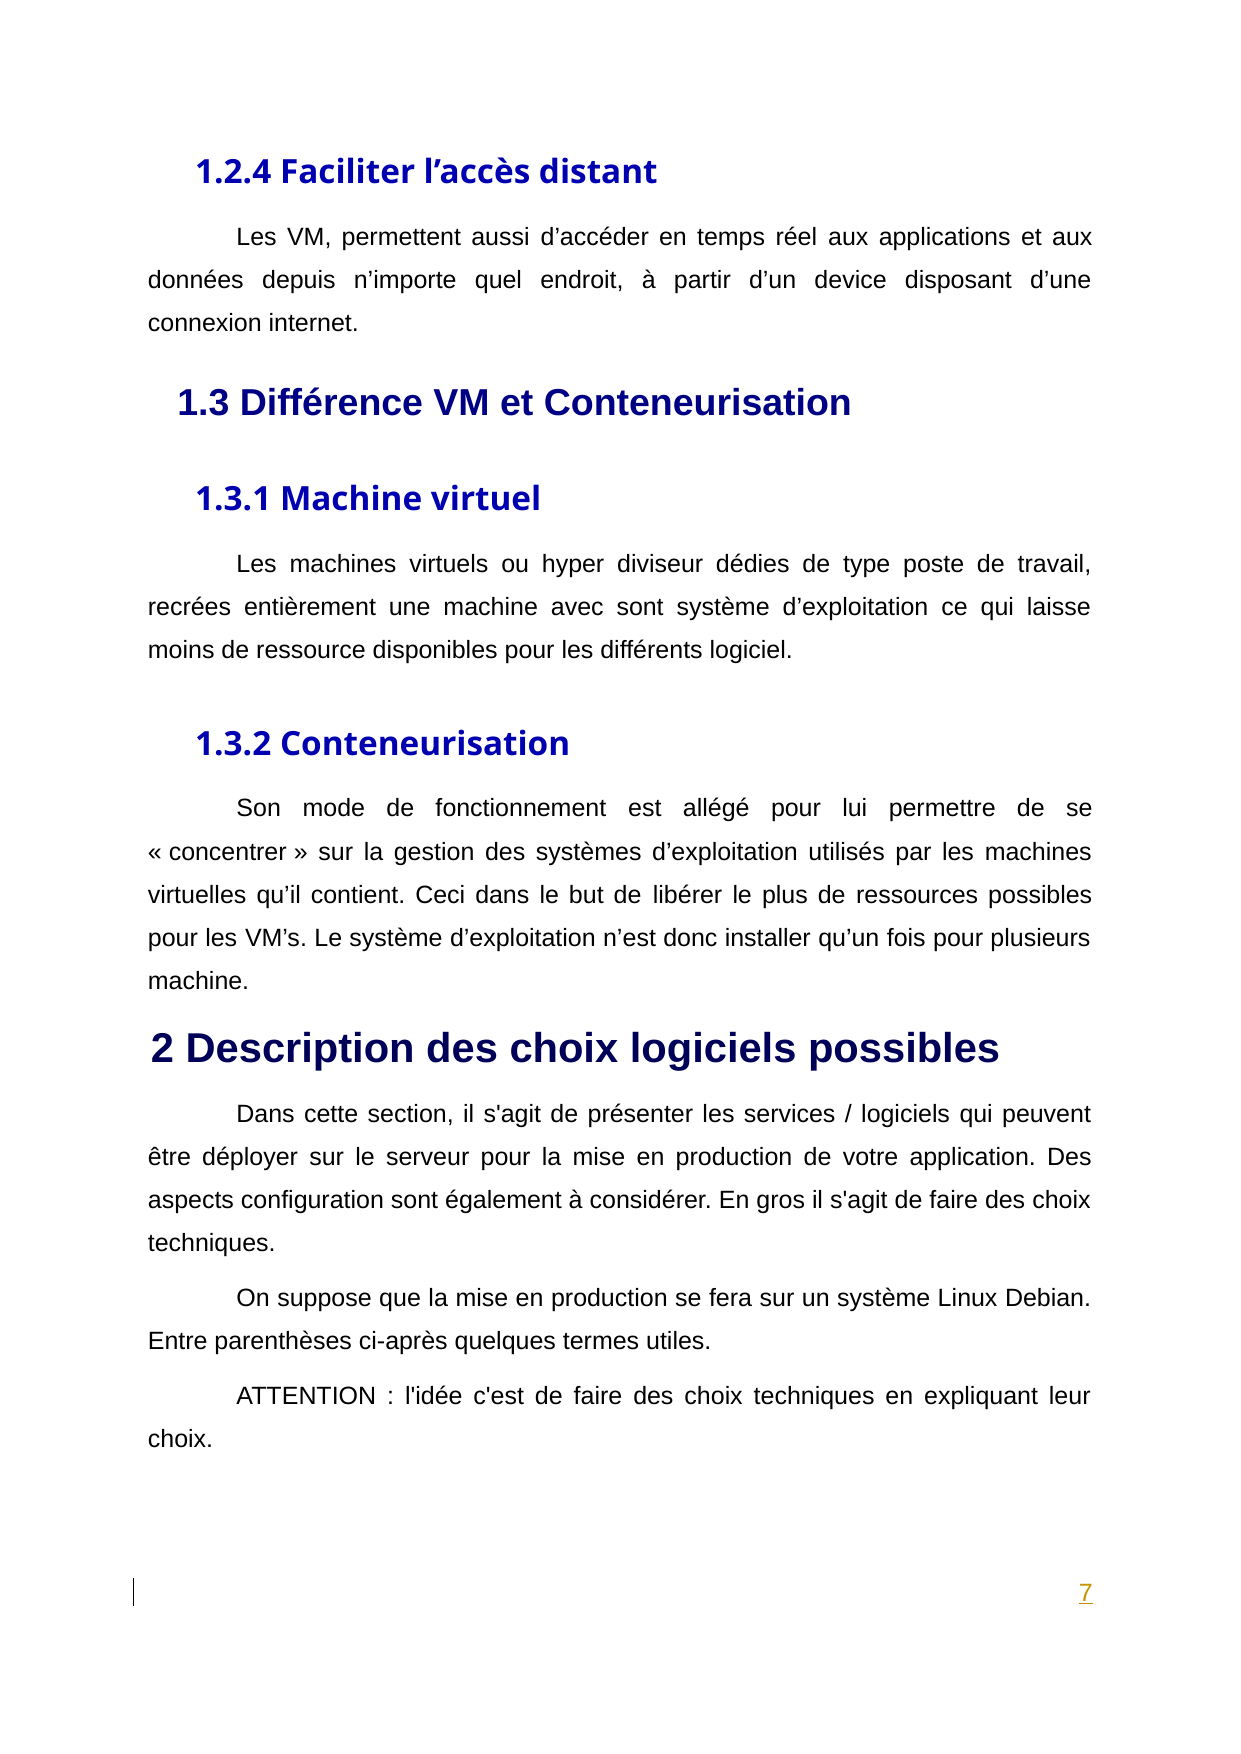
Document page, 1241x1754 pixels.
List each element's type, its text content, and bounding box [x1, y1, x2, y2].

subtitle Différence VM et Conteneurisation [148, 381, 1093, 424]
text Son mode de fonctionnement est allégé pour lui permettre de se « concentrer » sur la gestion des systèmes d’exploitation utilisés par les machines virtuelles qu’il contient. Ceci dans le but de libérer le plus de ressources possibles pour les VM’s. Le système d’exploitation n’est donc installer qu’un fois pour plusieurs machine. [148, 793, 1093, 995]
text Les machines virtuels ou hyper diviseur dédies de type poste de travail, recrées entièrement une machine avec sont système d’exploitation ce qui laisse moins de ressource disponibles pour les différents logiciel. [148, 549, 1093, 664]
text Les VM, permettent aussi d’accéder en temps réel aux applications et aux données depuis n’importe quel endroit, à partir d’un device disposant d’une connexion internet. [148, 222, 1093, 337]
subtitle Conteneurisation [148, 719, 1093, 765]
subtitle Machine virtuel [148, 475, 1093, 520]
subtitle Faciliter l’accès distant [148, 148, 1093, 193]
text Dans cette section, il s'agit de présenter les services / logiciels qui peuvent être déployer sur le serveur pour la mise en production de votre application. Des aspects configuration sont également à considérer. En gros il s'agit de faire des choix techniques. [148, 1098, 1093, 1257]
subtitle Description des choix logiciels possibles [148, 1021, 1093, 1074]
text On suppose que la mise en production se fera sur un système Linux Debian. Entre parenthèses ci-après quelques termes utiles. [148, 1283, 1093, 1355]
text ATTENTION : l'idée c'est de faire des choix techniques en expliquant leur choix. [148, 1381, 1093, 1453]
